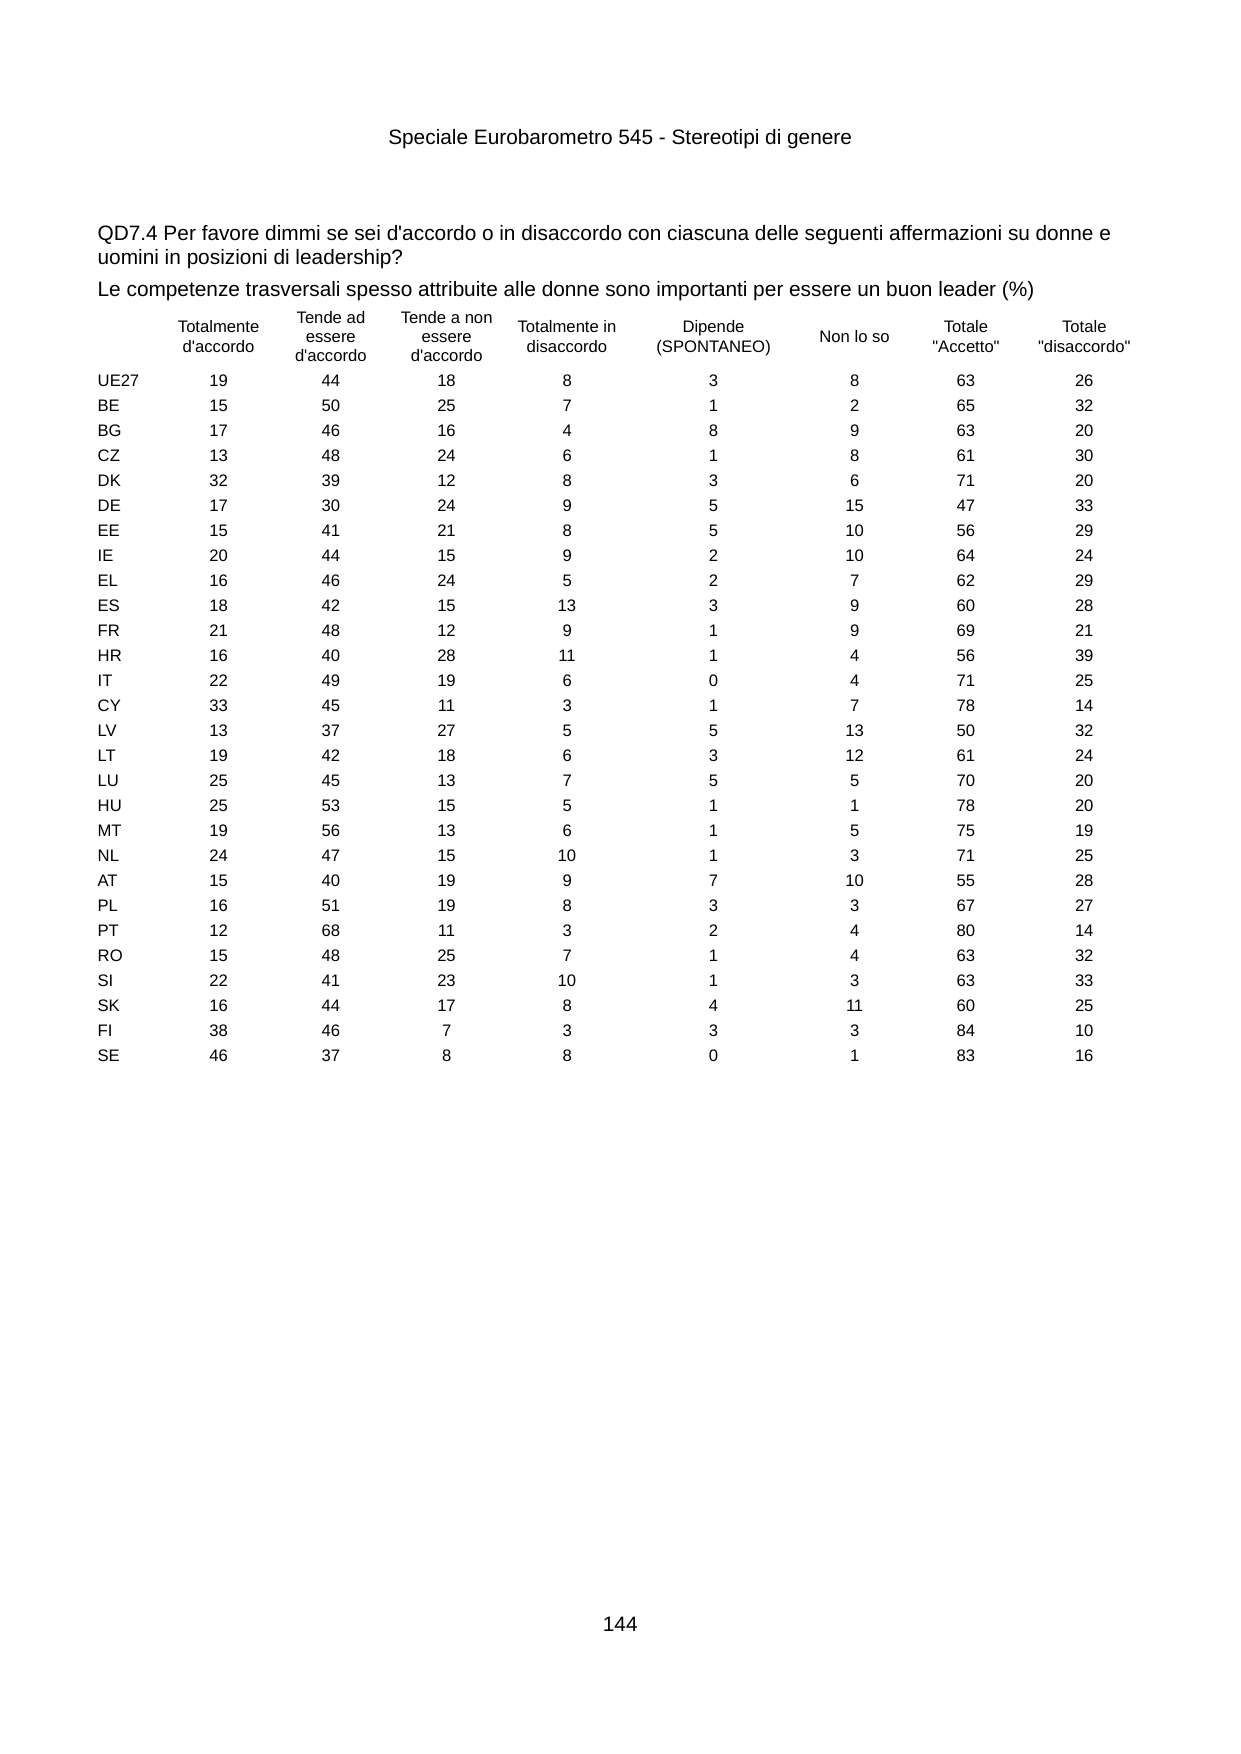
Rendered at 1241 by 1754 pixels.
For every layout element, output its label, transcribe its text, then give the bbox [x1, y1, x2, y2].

table_cell 1 [800, 1043, 909, 1068]
table_cell 1 [627, 793, 800, 818]
table_cell 48 [275, 943, 386, 968]
table_cell 5 [627, 493, 800, 518]
table_cell 20 [162, 543, 275, 568]
table_cell 50 [909, 718, 1022, 743]
table_cell Tende ad essere d'accordo [275, 305, 386, 368]
table_cell 15 [162, 518, 275, 543]
table_cell 69 [909, 618, 1022, 643]
table_cell 20 [1022, 418, 1146, 443]
table_cell 25 [386, 943, 507, 968]
table_cell 4 [800, 918, 909, 943]
table_cell UE27 [95, 368, 162, 393]
table_cell 19 [162, 743, 275, 768]
table_cell BE [95, 393, 162, 418]
table_cell 27 [1022, 893, 1146, 918]
table_cell 47 [909, 493, 1022, 518]
table_cell 25 [162, 793, 275, 818]
table_cell 9 [507, 493, 627, 518]
table_cell 62 [909, 568, 1022, 593]
table_cell 6 [507, 668, 627, 693]
table_cell 2 [800, 393, 909, 418]
table_cell DK [95, 468, 162, 493]
table_cell 28 [1022, 868, 1146, 893]
table_cell 3 [627, 743, 800, 768]
table_cell 1 [627, 968, 800, 993]
table_cell 48 [275, 618, 386, 643]
table_cell 15 [386, 543, 507, 568]
table_cell 9 [800, 618, 909, 643]
table_cell 13 [162, 718, 275, 743]
table_cell 6 [507, 743, 627, 768]
table_cell 13 [507, 593, 627, 618]
table_cell 61 [909, 743, 1022, 768]
table_cell 5 [627, 518, 800, 543]
table_cell LV [95, 718, 162, 743]
table_cell 16 [162, 568, 275, 593]
table_cell 3 [800, 1018, 909, 1043]
table_cell Tende a non essere d'accordo [386, 305, 507, 368]
table_cell HU [95, 793, 162, 818]
table_cell 6 [507, 443, 627, 468]
table_cell 44 [275, 368, 386, 393]
table_cell Le competenze trasversali spesso attribuite alle donne sono importanti per essere un buon leader (%) [95, 273, 1146, 305]
table_cell 39 [275, 468, 386, 493]
table_cell 8 [507, 368, 627, 393]
table_cell 71 [909, 843, 1022, 868]
table_cell 30 [1022, 443, 1146, 468]
table_cell Dipende (SPONTANEO) [627, 305, 800, 368]
table_cell SI [95, 968, 162, 993]
table_cell 4 [800, 643, 909, 668]
table_cell 17 [386, 993, 507, 1018]
table_cell 24 [386, 443, 507, 468]
table_cell 78 [909, 793, 1022, 818]
table_cell 25 [1022, 993, 1146, 1018]
table_cell 19 [1022, 818, 1146, 843]
table_cell 51 [275, 893, 386, 918]
table_cell 11 [507, 643, 627, 668]
table_cell 14 [1022, 918, 1146, 943]
table_cell DE [95, 493, 162, 518]
table_cell 12 [386, 468, 507, 493]
table_cell 49 [275, 668, 386, 693]
table_cell 63 [909, 368, 1022, 393]
table_cell 4 [507, 418, 627, 443]
table_cell 15 [386, 793, 507, 818]
table_cell 2 [627, 568, 800, 593]
table_cell Totale "disaccordo" [1022, 305, 1146, 368]
table_cell 32 [1022, 718, 1146, 743]
table_cell 71 [909, 468, 1022, 493]
table_cell 41 [275, 518, 386, 543]
table_cell 1 [627, 943, 800, 968]
table_cell 19 [162, 818, 275, 843]
table_cell 65 [909, 393, 1022, 418]
table_cell 25 [162, 768, 275, 793]
table_cell 8 [507, 518, 627, 543]
table_cell 10 [1022, 1018, 1146, 1043]
table_cell 3 [507, 1018, 627, 1043]
table_cell 8 [800, 443, 909, 468]
table_cell MT [95, 818, 162, 843]
table_cell 21 [162, 618, 275, 643]
table_cell 24 [386, 493, 507, 518]
table_cell 1 [800, 793, 909, 818]
table_cell 60 [909, 993, 1022, 1018]
table_cell 80 [909, 918, 1022, 943]
table_cell 46 [275, 568, 386, 593]
table_cell 15 [162, 943, 275, 968]
table_cell 47 [275, 843, 386, 868]
table_cell 1 [627, 443, 800, 468]
table_cell 6 [800, 468, 909, 493]
table_cell 75 [909, 818, 1022, 843]
table_cell 18 [386, 743, 507, 768]
table_cell 61 [909, 443, 1022, 468]
table_cell 17 [162, 493, 275, 518]
table_cell 24 [386, 568, 507, 593]
table_cell 44 [275, 543, 386, 568]
table_cell 8 [627, 418, 800, 443]
table_cell BG [95, 418, 162, 443]
table_cell 15 [162, 868, 275, 893]
table_cell 50 [275, 393, 386, 418]
table_cell 23 [386, 968, 507, 993]
table_cell 40 [275, 643, 386, 668]
table_cell 46 [162, 1043, 275, 1068]
table_cell 13 [386, 818, 507, 843]
table_cell 9 [507, 618, 627, 643]
table_cell 10 [800, 868, 909, 893]
table_cell 64 [909, 543, 1022, 568]
table_cell 5 [627, 718, 800, 743]
table_cell 3 [627, 368, 800, 393]
table_cell 9 [800, 418, 909, 443]
table_cell 46 [275, 1018, 386, 1043]
table_cell 10 [800, 518, 909, 543]
table_cell CY [95, 693, 162, 718]
table_cell HR [95, 643, 162, 668]
table_cell RO [95, 943, 162, 968]
table_cell 3 [800, 893, 909, 918]
table_cell 26 [1022, 368, 1146, 393]
table_cell 3 [627, 893, 800, 918]
table_cell 18 [162, 593, 275, 618]
table_cell 10 [507, 843, 627, 868]
table_cell 11 [800, 993, 909, 1018]
table_cell 42 [275, 593, 386, 618]
table_cell 7 [627, 868, 800, 893]
table_cell 12 [800, 743, 909, 768]
table_cell 71 [909, 668, 1022, 693]
table_cell 78 [909, 693, 1022, 718]
table_cell 1 [627, 643, 800, 668]
table_cell 0 [627, 668, 800, 693]
table_cell 19 [386, 668, 507, 693]
table_cell 5 [507, 568, 627, 593]
table_cell 27 [386, 718, 507, 743]
table_cell 5 [507, 793, 627, 818]
table_cell 20 [1022, 793, 1146, 818]
table_cell 16 [162, 643, 275, 668]
table_cell 25 [1022, 843, 1146, 868]
table_cell 63 [909, 968, 1022, 993]
table_cell 9 [800, 593, 909, 618]
table_cell 53 [275, 793, 386, 818]
table_cell 22 [162, 968, 275, 993]
table_cell 10 [507, 968, 627, 993]
table_cell SK [95, 993, 162, 1018]
table_cell 3 [800, 968, 909, 993]
table_cell 18 [386, 368, 507, 393]
table_cell 3 [627, 468, 800, 493]
table_cell 24 [1022, 743, 1146, 768]
table_cell 38 [162, 1018, 275, 1043]
table_cell 9 [507, 543, 627, 568]
table_cell 16 [162, 993, 275, 1018]
table_cell 7 [507, 393, 627, 418]
table_cell 32 [1022, 943, 1146, 968]
table_cell 70 [909, 768, 1022, 793]
table_cell 39 [1022, 643, 1146, 668]
table_cell 1 [627, 693, 800, 718]
table_cell 19 [162, 368, 275, 393]
table_cell 56 [909, 643, 1022, 668]
table_cell 56 [909, 518, 1022, 543]
table_cell 7 [507, 943, 627, 968]
table_cell 12 [386, 618, 507, 643]
table_cell LU [95, 768, 162, 793]
table_cell NL [95, 843, 162, 868]
table_cell 9 [507, 868, 627, 893]
table_cell 37 [275, 1043, 386, 1068]
table_cell 28 [1022, 593, 1146, 618]
table_cell 3 [800, 843, 909, 868]
table_cell 33 [1022, 968, 1146, 993]
table_cell 5 [800, 818, 909, 843]
table_cell 19 [386, 893, 507, 918]
table_cell 45 [275, 768, 386, 793]
table_cell 15 [386, 593, 507, 618]
table_cell 8 [386, 1043, 507, 1068]
table_cell 15 [162, 393, 275, 418]
table_cell 2 [627, 918, 800, 943]
table_cell 3 [507, 693, 627, 718]
table_cell 7 [386, 1018, 507, 1043]
table_cell 84 [909, 1018, 1022, 1043]
table_cell 33 [1022, 493, 1146, 518]
table_cell Totalmente in disaccordo [507, 305, 627, 368]
table_cell 32 [1022, 393, 1146, 418]
table_cell 24 [1022, 543, 1146, 568]
table_cell 4 [627, 993, 800, 1018]
table_cell 8 [507, 468, 627, 493]
table_cell CZ [95, 443, 162, 468]
table_cell 41 [275, 968, 386, 993]
table_cell 5 [507, 718, 627, 743]
table_cell 48 [275, 443, 386, 468]
table_cell 63 [909, 943, 1022, 968]
table_cell 1 [627, 818, 800, 843]
table_cell 20 [1022, 768, 1146, 793]
table_cell 7 [800, 693, 909, 718]
table_cell 1 [627, 393, 800, 418]
table_cell 14 [1022, 693, 1146, 718]
table_cell 4 [800, 668, 909, 693]
table_cell EL [95, 568, 162, 593]
table_cell PT [95, 918, 162, 943]
table_cell 13 [386, 768, 507, 793]
table_cell PL [95, 893, 162, 918]
table_cell 33 [162, 693, 275, 718]
table_cell 40 [275, 868, 386, 893]
table_cell 21 [386, 518, 507, 543]
table_cell 11 [386, 918, 507, 943]
table_cell 25 [386, 393, 507, 418]
table_cell 5 [800, 768, 909, 793]
table_cell Non lo so [800, 305, 909, 368]
table_cell 10 [800, 543, 909, 568]
table_cell 60 [909, 593, 1022, 618]
table_cell [95, 305, 162, 368]
table_cell 83 [909, 1043, 1022, 1068]
table_cell SE [95, 1043, 162, 1068]
table_cell 5 [627, 768, 800, 793]
table_cell 15 [800, 493, 909, 518]
table_cell 13 [162, 443, 275, 468]
table_cell 3 [627, 1018, 800, 1043]
table_cell 8 [507, 993, 627, 1018]
table_cell 68 [275, 918, 386, 943]
table_cell 15 [386, 843, 507, 868]
table_cell 45 [275, 693, 386, 718]
table_cell 25 [1022, 668, 1146, 693]
table_cell 55 [909, 868, 1022, 893]
table_cell 20 [1022, 468, 1146, 493]
table_cell IT [95, 668, 162, 693]
table_cell 12 [162, 918, 275, 943]
table_cell ES [95, 593, 162, 618]
table_cell 3 [627, 593, 800, 618]
table_cell 3 [507, 918, 627, 943]
table_cell 17 [162, 418, 275, 443]
table_cell 32 [162, 468, 275, 493]
table_cell EE [95, 518, 162, 543]
table_cell IE [95, 543, 162, 568]
table_cell 6 [507, 818, 627, 843]
table_cell 8 [507, 893, 627, 918]
table_cell 29 [1022, 568, 1146, 593]
table_cell 63 [909, 418, 1022, 443]
table_cell 67 [909, 893, 1022, 918]
table_cell Totalmente d'accordo [162, 305, 275, 368]
table_cell 29 [1022, 518, 1146, 543]
table_cell 16 [1022, 1043, 1146, 1068]
table_cell 56 [275, 818, 386, 843]
table_cell 46 [275, 418, 386, 443]
table_cell 24 [162, 843, 275, 868]
table_cell Totale "Accetto" [909, 305, 1022, 368]
table_cell 44 [275, 993, 386, 1018]
table_cell 1 [627, 618, 800, 643]
table_cell 42 [275, 743, 386, 768]
table_cell 28 [386, 643, 507, 668]
table_cell 8 [507, 1043, 627, 1068]
table_cell FR [95, 618, 162, 643]
table_cell 8 [800, 368, 909, 393]
table_cell 7 [800, 568, 909, 593]
table_cell 13 [800, 718, 909, 743]
table_cell 1 [627, 843, 800, 868]
table_cell FI [95, 1018, 162, 1043]
table_cell 21 [1022, 618, 1146, 643]
table_header QD7.4 Per favore dimmi se sei d'accordo o in disaccordo con ciascuna delle seguenti affermazioni su donne e uomini in posizioni di leadership? [95, 217, 1146, 272]
table_cell 2 [627, 543, 800, 568]
table_cell 30 [275, 493, 386, 518]
table_cell LT [95, 743, 162, 768]
table_cell 0 [627, 1043, 800, 1068]
table_cell 7 [507, 768, 627, 793]
table_cell 22 [162, 668, 275, 693]
table_cell 19 [386, 868, 507, 893]
table_cell 16 [386, 418, 507, 443]
table_cell 11 [386, 693, 507, 718]
table_cell 4 [800, 943, 909, 968]
table_cell 16 [162, 893, 275, 918]
table_cell AT [95, 868, 162, 893]
table_cell 37 [275, 718, 386, 743]
